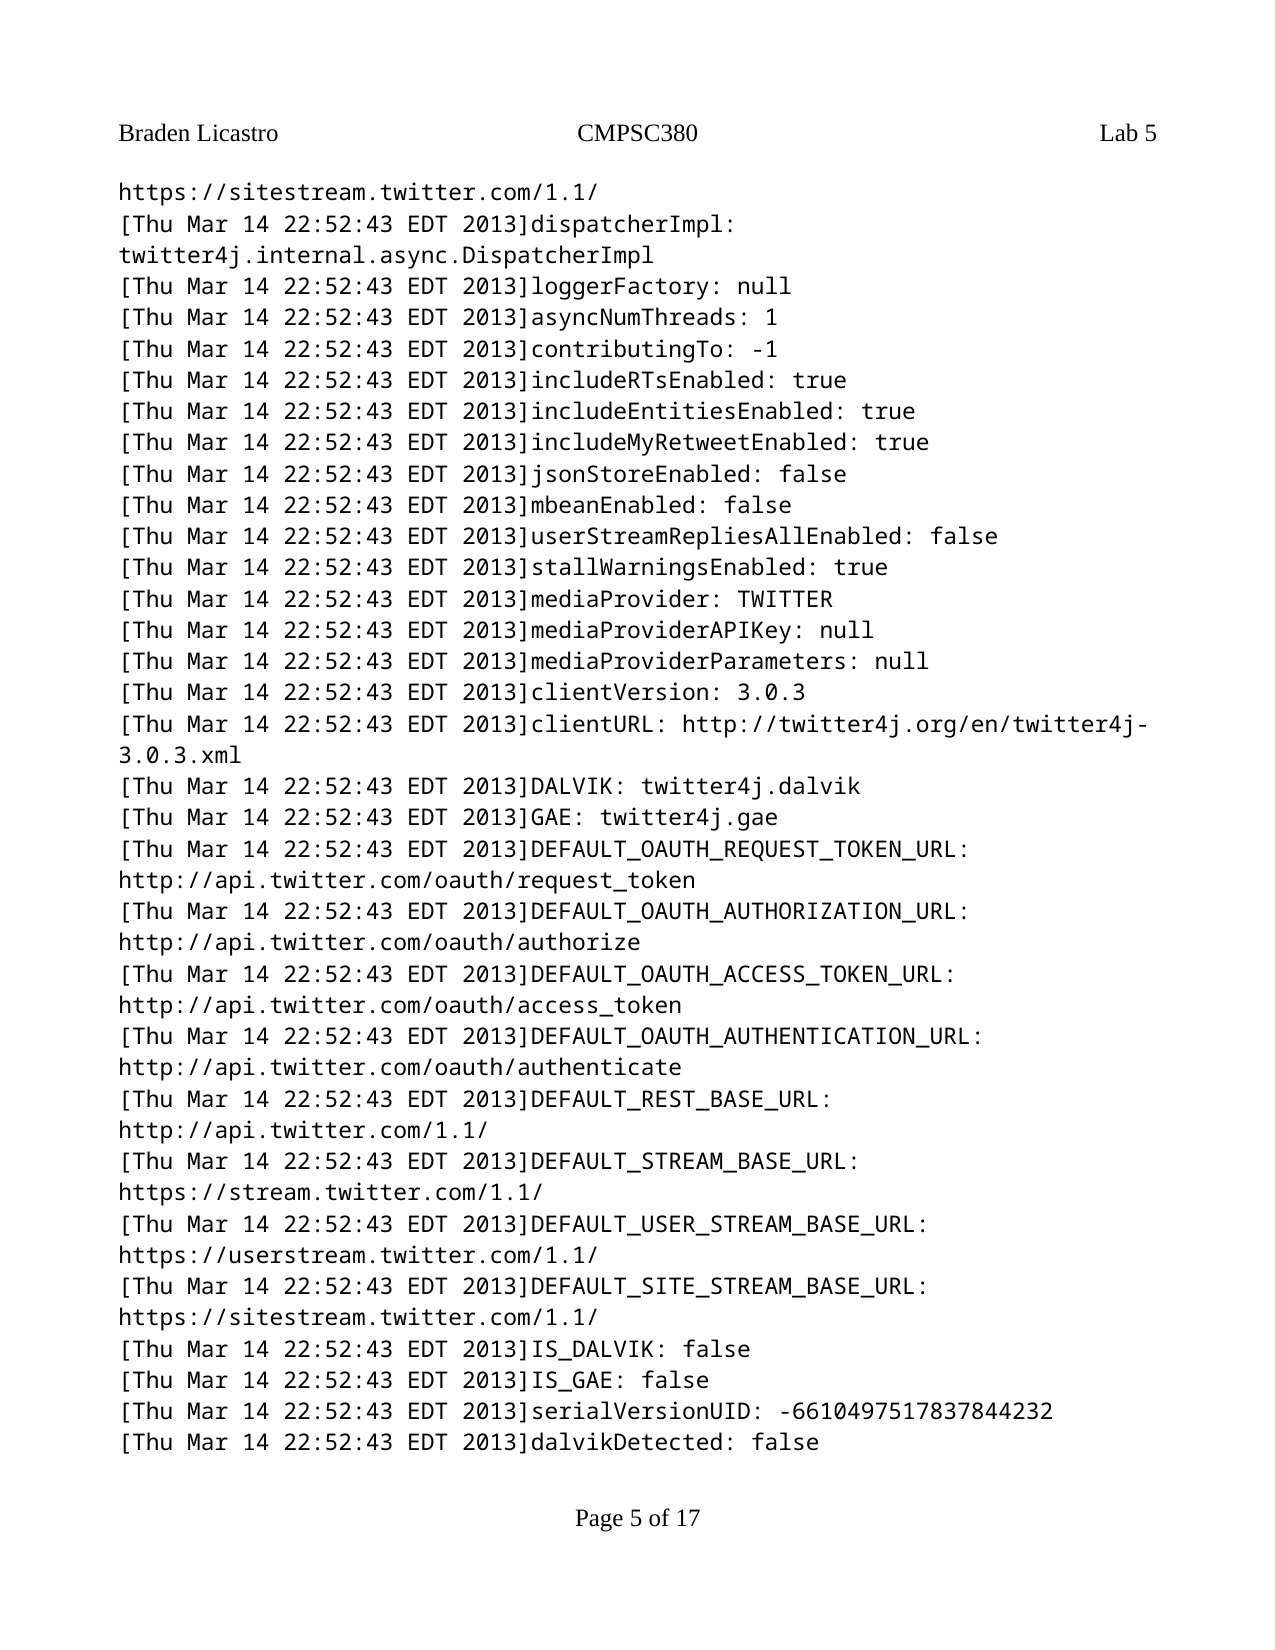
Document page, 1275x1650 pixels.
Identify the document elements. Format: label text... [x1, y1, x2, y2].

text [Thu Mar 14 22:52:43 EDT 2013]DEFAULT_OAUTH_ACCESS_TOKEN_URL: http://api.twitter.com/oauth/access_token [118, 958, 1157, 1020]
text [Thu Mar 14 22:52:43 EDT 2013]includeMyRetweetEnabled: true [118, 426, 1157, 458]
text [Thu Mar 14 22:52:43 EDT 2013]contributingTo: -1 [118, 333, 1157, 364]
text [Thu Mar 14 22:52:43 EDT 2013]mediaProviderParameters: null [118, 645, 1157, 676]
text [Thu Mar 14 22:52:43 EDT 2013]DEFAULT_OAUTH_AUTHORIZATION_URL: http://api.twitter.com/oauth/authorize [118, 895, 1157, 958]
text [Thu Mar 14 22:52:43 EDT 2013]mediaProvider: TWITTER [118, 583, 1157, 614]
text [Thu Mar 14 22:52:43 EDT 2013]GAE: twitter4j.gae [118, 801, 1157, 833]
text [Thu Mar 14 22:52:43 EDT 2013]clientVersion: 3.0.3 [118, 676, 1157, 708]
text [Thu Mar 14 22:52:43 EDT 2013]DEFAULT_OAUTH_AUTHENTICATION_URL: http://api.twitter.com/oauth/authenticate [118, 1020, 1157, 1083]
text [Thu Mar 14 22:52:43 EDT 2013]mediaProviderAPIKey: null [118, 614, 1157, 645]
text [Thu Mar 14 22:52:43 EDT 2013]loggerFactory: null [118, 270, 1157, 301]
text [Thu Mar 14 22:52:43 EDT 2013]IS_GAE: false [118, 1364, 1157, 1395]
text [Thu Mar 14 22:52:43 EDT 2013]includeRTsEnabled: true [118, 364, 1157, 395]
text [Thu Mar 14 22:52:43 EDT 2013]DEFAULT_USER_STREAM_BASE_URL: https://userstream.twitter.com/1.1/ [118, 1208, 1157, 1270]
text [Thu Mar 14 22:52:43 EDT 2013]DEFAULT_SITE_STREAM_BASE_URL: https://sitestream.twitter.com/1.1/ [118, 1270, 1157, 1333]
text [Thu Mar 14 22:52:43 EDT 2013]DEFAULT_STREAM_BASE_URL: https://stream.twitter.com/1.1/ [118, 1145, 1157, 1208]
text [Thu Mar 14 22:52:43 EDT 2013]DEFAULT_OAUTH_REQUEST_TOKEN_URL: http://api.twitter.com/oauth/request_token [118, 833, 1157, 895]
text [Thu Mar 14 22:52:43 EDT 2013]userStreamRepliesAllEnabled: false [118, 520, 1157, 551]
text [Thu Mar 14 22:52:43 EDT 2013]dispatcherImpl: twitter4j.internal.async.DispatcherImpl [118, 208, 1157, 270]
text [Thu Mar 14 22:52:43 EDT 2013]serialVersionUID: -6610497517837844232 [118, 1395, 1157, 1426]
text [Thu Mar 14 22:52:43 EDT 2013]clientURL: http://twitter4j.org/en/twitter4j-3.0.3.xml [118, 708, 1157, 770]
text [Thu Mar 14 22:52:43 EDT 2013]mbeanEnabled: false [118, 489, 1157, 520]
text [Thu Mar 14 22:52:43 EDT 2013]stallWarningsEnabled: true [118, 551, 1157, 583]
text https://sitestream.twitter.com/1.1/ [118, 176, 1157, 208]
text [Thu Mar 14 22:52:43 EDT 2013]includeEntitiesEnabled: true [118, 395, 1157, 426]
text [Thu Mar 14 22:52:43 EDT 2013]IS_DALVIK: false [118, 1333, 1157, 1364]
text [Thu Mar 14 22:52:43 EDT 2013]asyncNumThreads: 1 [118, 301, 1157, 333]
text [Thu Mar 14 22:52:43 EDT 2013]DALVIK: twitter4j.dalvik [118, 770, 1157, 801]
text [Thu Mar 14 22:52:43 EDT 2013]dalvikDetected: false [118, 1426, 1157, 1458]
text [Thu Mar 14 22:52:43 EDT 2013]DEFAULT_REST_BASE_URL: http://api.twitter.com/1.1/ [118, 1083, 1157, 1145]
text [Thu Mar 14 22:52:43 EDT 2013]jsonStoreEnabled: false [118, 458, 1157, 489]
